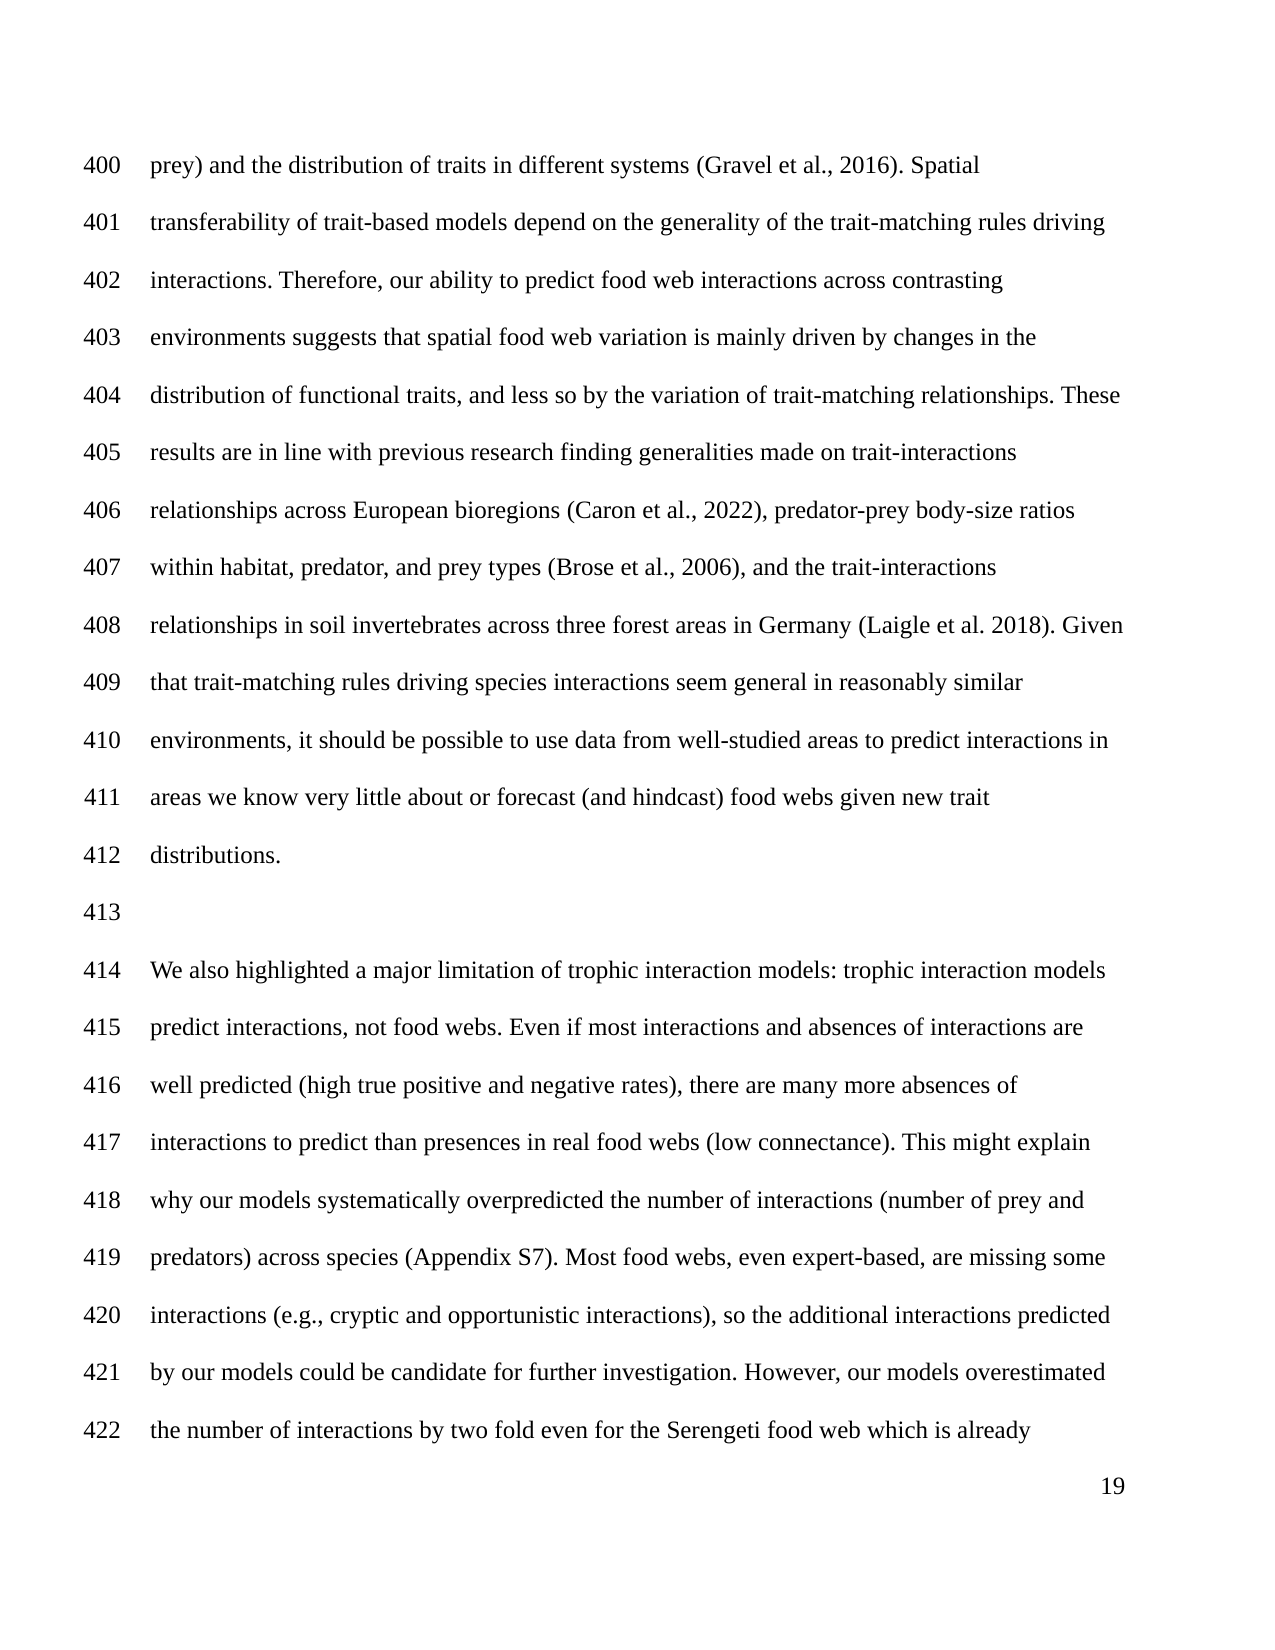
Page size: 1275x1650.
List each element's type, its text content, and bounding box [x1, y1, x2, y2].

text prey) and the distribution of traits in different systems (Gravel et al., 2016). Spatial transferability of trait-based models depend on the generality of the trait-matching rules driving interactions. Therefore, our ability to predict food web interactions across contrasting environments suggests that spatial food web variation is mainly driven by changes in the distribution of functional traits, and less so by the variation of trait-matching relationships. These results are in line with previous research finding generalities made on trait-interactions relationships across European bioregions (Caron et al., 2022), predator-prey body-size ratios within habitat, predator, and prey types (Brose et al., 2006), and the trait-interactions relationships in soil invertebrates across three forest areas in Germany (Laigle et al. 2018). Given that trait-matching rules driving species interactions seem general in reasonably similar environments, it should be possible to use data from well-studied areas to predict interactions in areas we know very little about or forecast (and hindcast) food webs given new trait distributions. [150, 150, 1125, 869]
text We also highlighted a major limitation of trophic interaction models: trophic interaction models predict interactions, not food webs. Even if most interactions and absences of interactions are well predicted (high true positive and negative rates), there are many more absences of interactions to predict than presences in real food webs (low connectance). This might explain why our models systematically overpredicted the number of interactions (number of prey and predators) across species (Appendix S7). Most food webs, even expert-based, are missing some interactions (e.g., cryptic and opportunistic interactions), so the additional interactions predicted by our models could be candidate for further investigation. However, our models overestimated the number of interactions by two fold even for the Serengeti food web which is already [150, 955, 1125, 1444]
